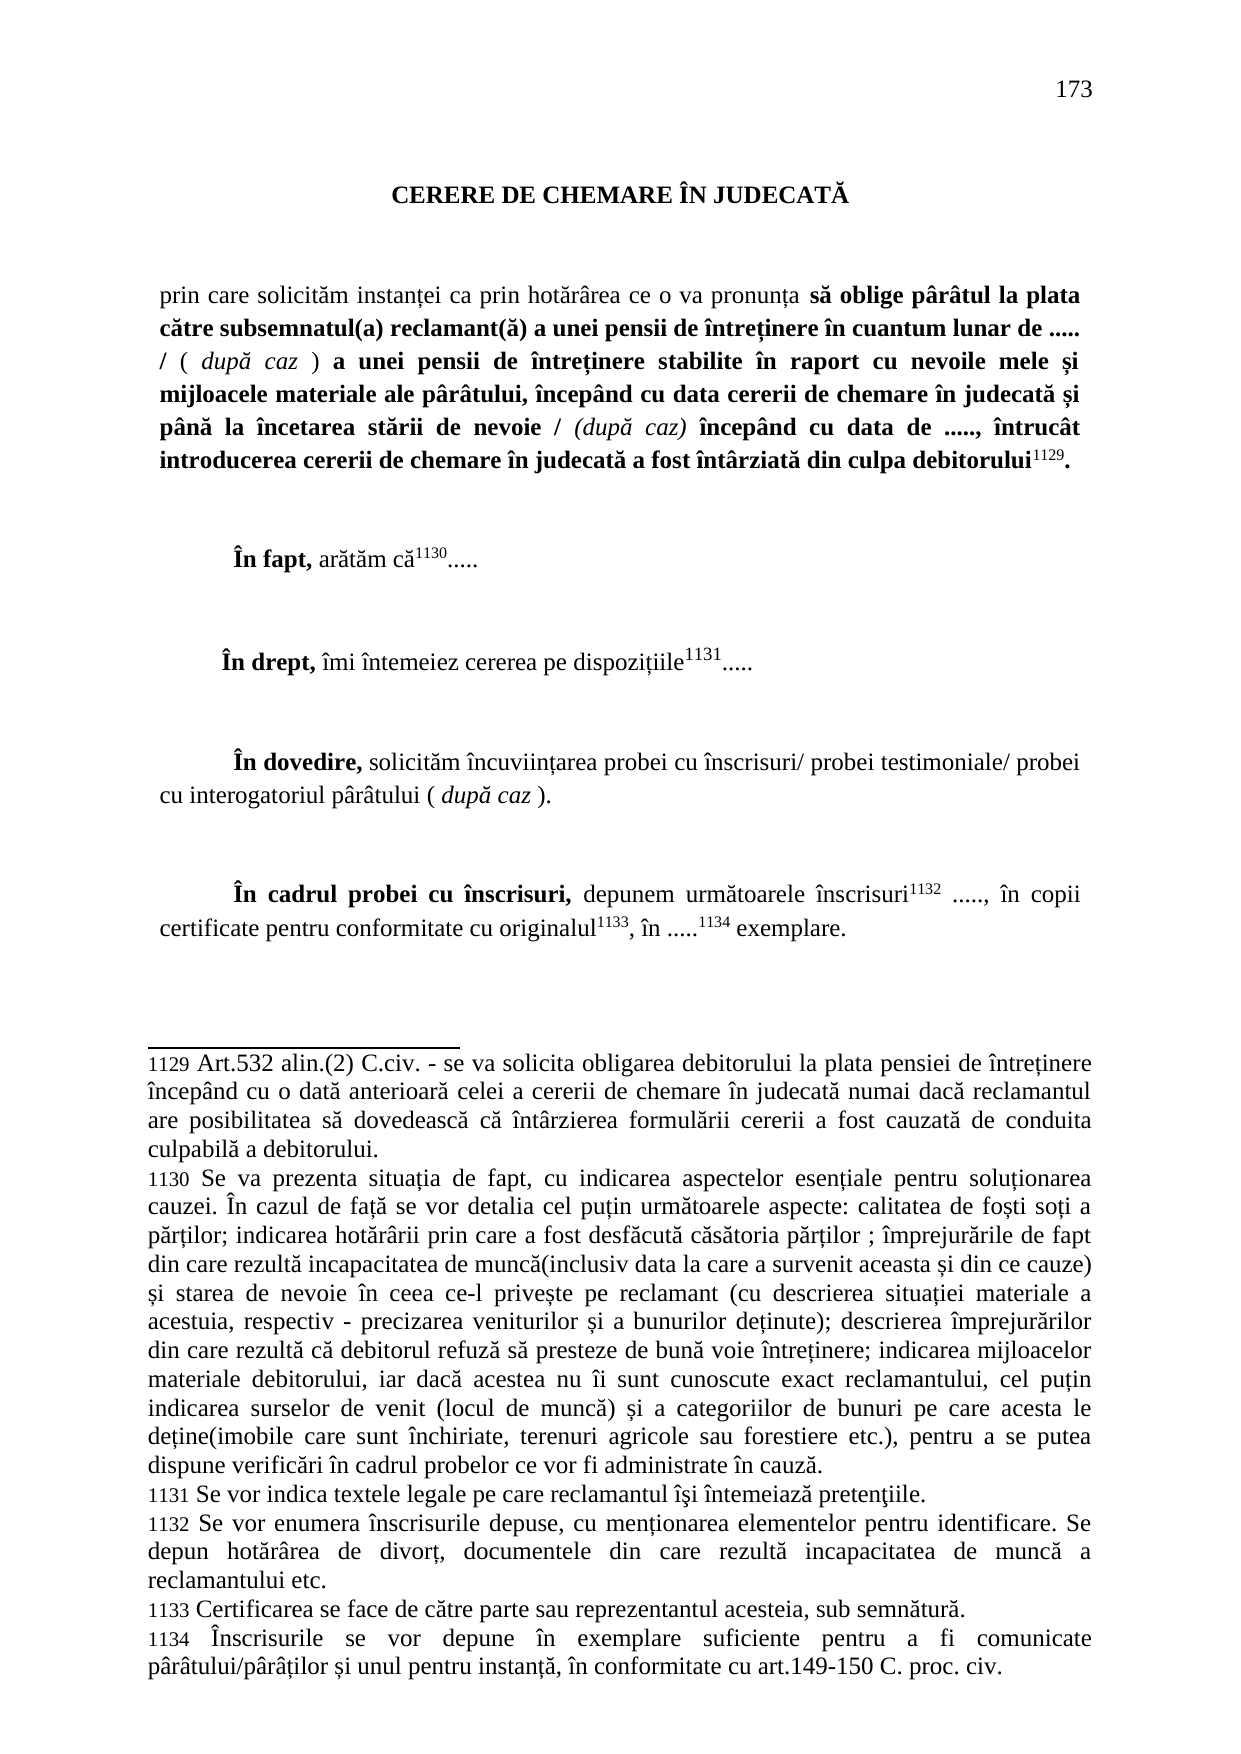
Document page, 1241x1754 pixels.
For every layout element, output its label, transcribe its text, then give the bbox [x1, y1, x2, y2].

text Se vor indica textele legale pe care reclamantul îşi întemeiază pretenţiile. [148, 1479, 1093, 1508]
text CERERE DE CHEMARE ÎN JUDECATĂ [159, 181, 1081, 209]
text În dovedire, solicităm încuviințarea probei cu înscrisuri/ probei testimoniale/ probei cu interogatoriul pârâtului ( după caz ). [159, 747, 1081, 809]
text Se va prezenta situația de fapt, cu indicarea aspectelor esențiale pentru soluționarea cauzei. În cazul de față se vor detalia cel puțin următoarele aspecte: calitatea de foști soți a părților; indicarea hotărârii prin care a fost desfăcută căsătoria părților ; împrejurările de fapt din care rezultă incapacitatea de muncă(inclusiv data la care a survenit aceasta și din ce cauze) și starea de nevoie în ceea ce-l privește pe reclamant (cu descrierea situației materiale a acestuia, respectiv - precizarea veniturilor și a bunurilor deținute); descrierea împrejurărilor din care rezultă că debitorul refuză să presteze de bună voie întreținere; indicarea mijloacelor materiale debitorului, iar dacă acestea nu îi sunt cunoscute exact reclamantului, cel puțin indicarea surselor de venit (locul de muncă) și a categoriilor de bunuri pe care acesta le deține(imobile care sunt închiriate, terenuri agricole sau forestiere etc.), pentru a se putea dispune verificări în cadrul probelor ce vor fi administrate în cauză. [148, 1163, 1093, 1479]
text În cadrul probei cu înscrisuri, depunem următoarele înscrisuri ....., în copii certificate pentru conformitate cu originalul, în ..... exemplare. [159, 879, 1081, 941]
text În fapt, arătăm că..... [159, 544, 1081, 573]
text Se vor enumera înscrisurile depuse, cu menționarea elementelor pentru identificare. Se depun hotărârea de divorț, documentele din care rezultă incapacitatea de muncă a reclamantului etc. [148, 1508, 1093, 1594]
text Înscrisurile se vor depune în exemplare suficiente pentru a fi comunicate pârâtului/pârâților și unul pentru instanță, în conformitate cu art.149-150 C. proc. civ. [148, 1623, 1093, 1680]
text Art.532 alin.(2) C.civ. - se va solicita obligarea debitorului la plata pensiei de întreținere începând cu o dată anterioară celei a cererii de chemare în judecată numai dacă reclamantul are posibilitatea să dovedească că întârzierea formulării cererii a fost cauzată de conduita culpabilă a debitorului. [148, 1048, 1093, 1163]
text Certificarea se face de către parte sau reprezentantul acesteia, sub semnătură. [148, 1594, 1093, 1623]
text prin care solicităm instanței ca prin hotărârea ce o va pronunța să oblige pârâtul la plata către subsemnatul(a) reclamant(ă) a unei pensii de întreținere în cuantum lunar de ..... / ( după caz ) a unei pensii de întreținere stabilite în raport cu nevoile mele și mijloacele materiale ale pârâtului, începând cu data cererii de chemare în judecată și până la încetarea stării de nevoie / (după caz) începând cu data de ....., întrucât introducerea cererii de chemare în judecată a fost întârziată din culpa debitorului. [159, 280, 1081, 473]
text În drept, îmi întemeiez cererea pe dispozițiile..... [148, 643, 1087, 676]
